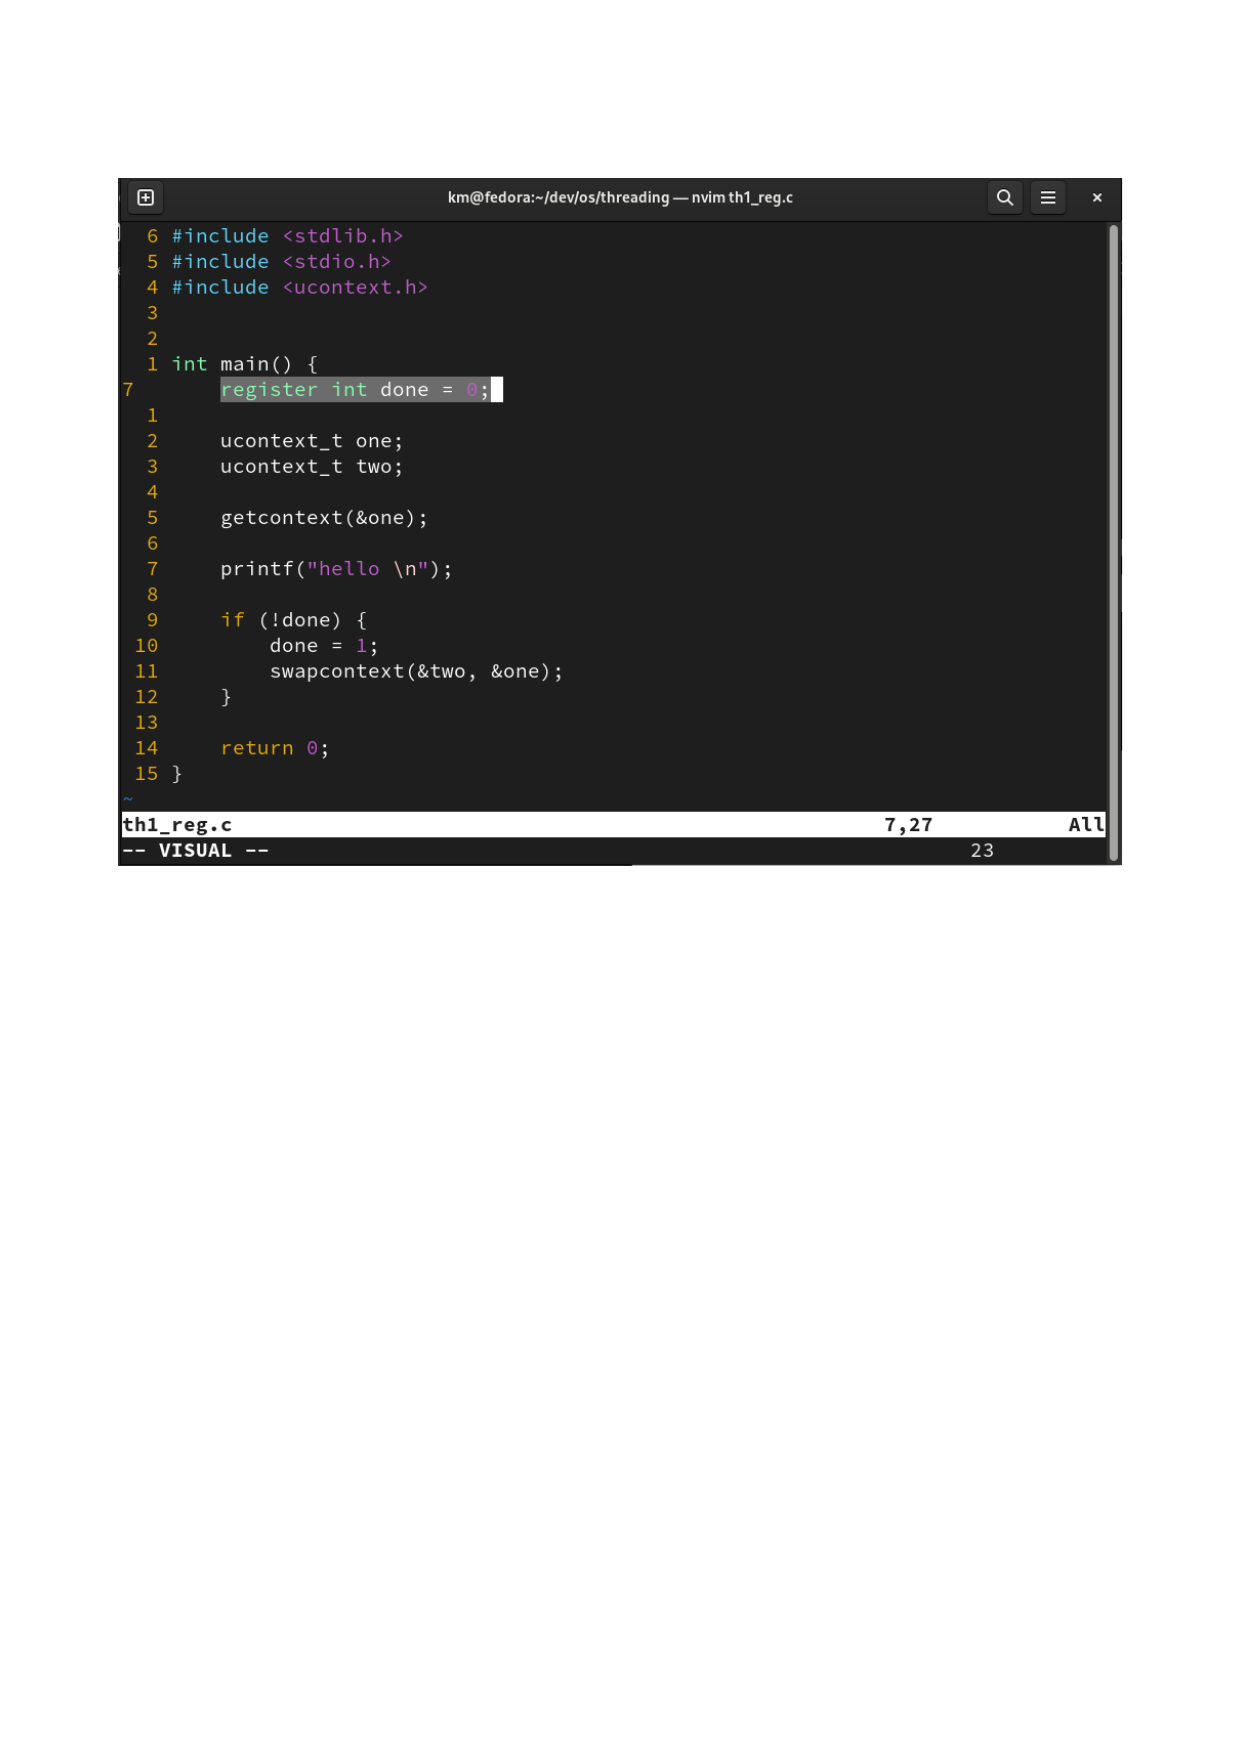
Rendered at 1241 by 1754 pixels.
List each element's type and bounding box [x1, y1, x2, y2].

picture [118, 178, 1123, 866]
